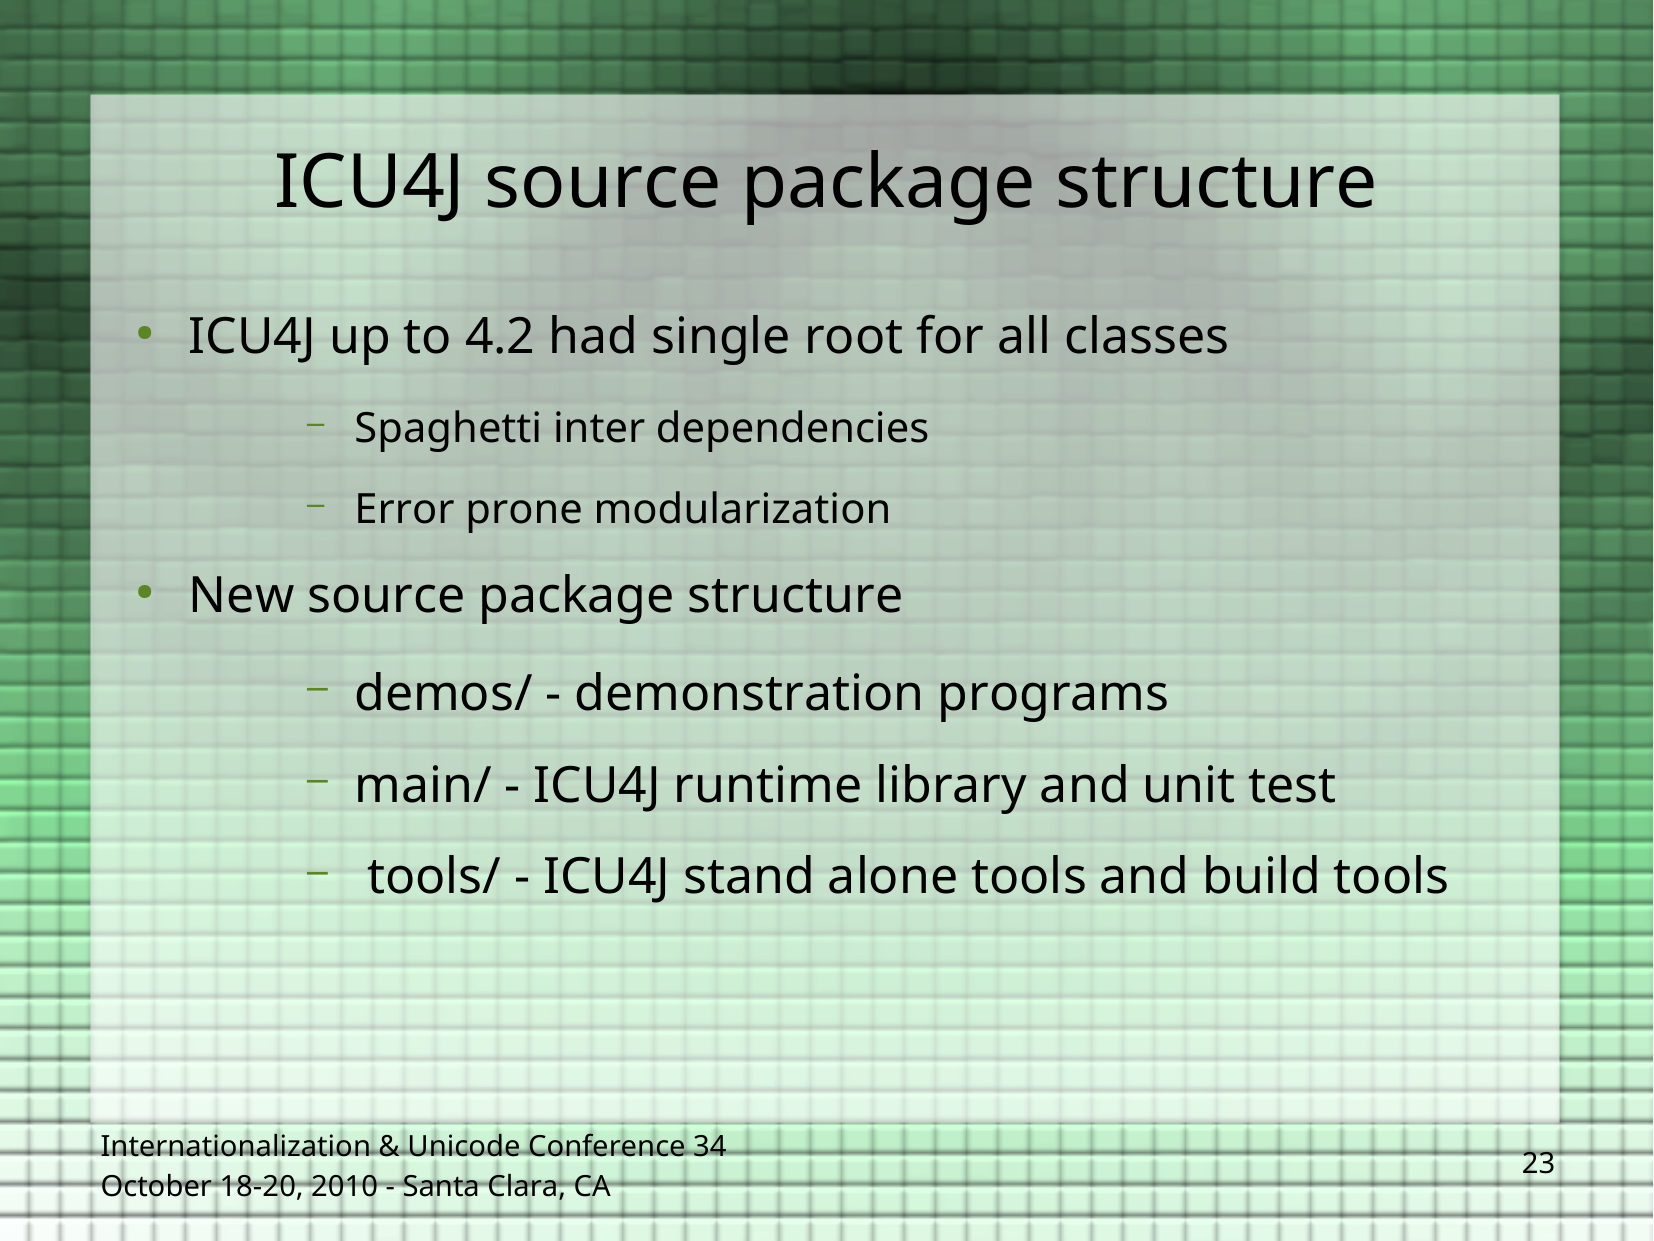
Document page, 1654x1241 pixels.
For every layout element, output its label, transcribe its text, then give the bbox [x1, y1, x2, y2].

title ICU4J source package structure [88, 98, 1565, 259]
list ICU4J up to 4.2 had single root for all classes Spaghetti inter dependencies Error prone modularization New source package structure demos/ - demonstration programs main/ - ICU4J runtime library and unit test tools/ - ICU4J stand alone tools and build tools [118, 300, 1535, 1079]
picture [0, 0, 1654, 1241]
